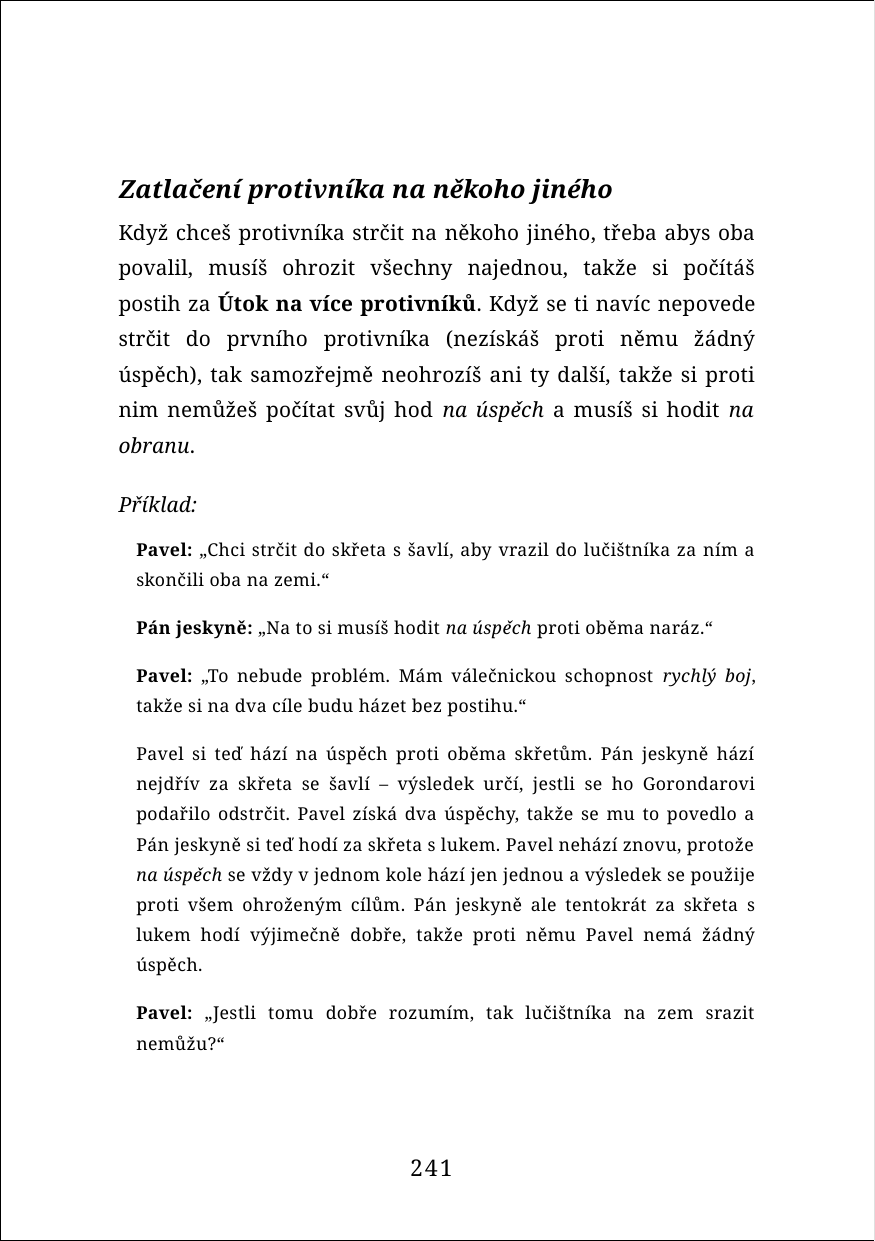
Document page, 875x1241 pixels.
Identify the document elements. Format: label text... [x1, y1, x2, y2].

text Když chceš protivníka strčit na někoho jiného, třeba abys oba povalil, musíš ohrozit všechny najednou, takže si počítáš postih za Útok na více protivníků. Když se ti navíc nepovede strčit do prvního protivníka (nezískáš proti němu žádný úspěch), tak samozřejmě neohrozíš ani ty další, takže si proti nim nemůžeš počítat svůj hod na úspěch a musíš si hodit na obranu. [118, 218, 756, 459]
text Pán jeskyně: „Na to si musíš hodit na úspěch proti oběma naráz.“ [136, 615, 756, 639]
text Pavel: „To nebude problém. Mám válečnickou schopnost rychlý boj, takže si na dva cíle budu házet bez postihu.“ [136, 663, 756, 718]
text Pavel: „Chci strčit do skřeta s šavlí, aby vrazil do lučištníka za ním a skončili oba na zemi.“ [136, 537, 756, 592]
text Pavel si teď hází na úspěch proti oběma skřetům. Pán jeskyně hází nejdřív za skřeta se šavlí – výsledek určí, jestli se ho Gorondarovi podařilo odstrčit. Pavel získá dva úspěchy, takže se mu to povedlo a Pán jeskyně si teď hodí za skřeta s lukem. Pavel nehází znovu, protože na úspěch se vždy v jednom kole hází jen jednou a výsledek se použije proti všem ohroženým cílům. Pán jeskyně ale tentokrát za skřeta s lukem hodí výjimečně dobře, takže proti němu Pavel nemá žádný úspěch. [136, 741, 756, 977]
text Příklad: [118, 490, 756, 518]
subtitle Zatlačení protivníka na někoho jiného [118, 172, 756, 206]
text Pavel: „Jestli tomu dobře rozumím, tak lučištníka na zem srazit nemůžu?“ [136, 1001, 756, 1055]
